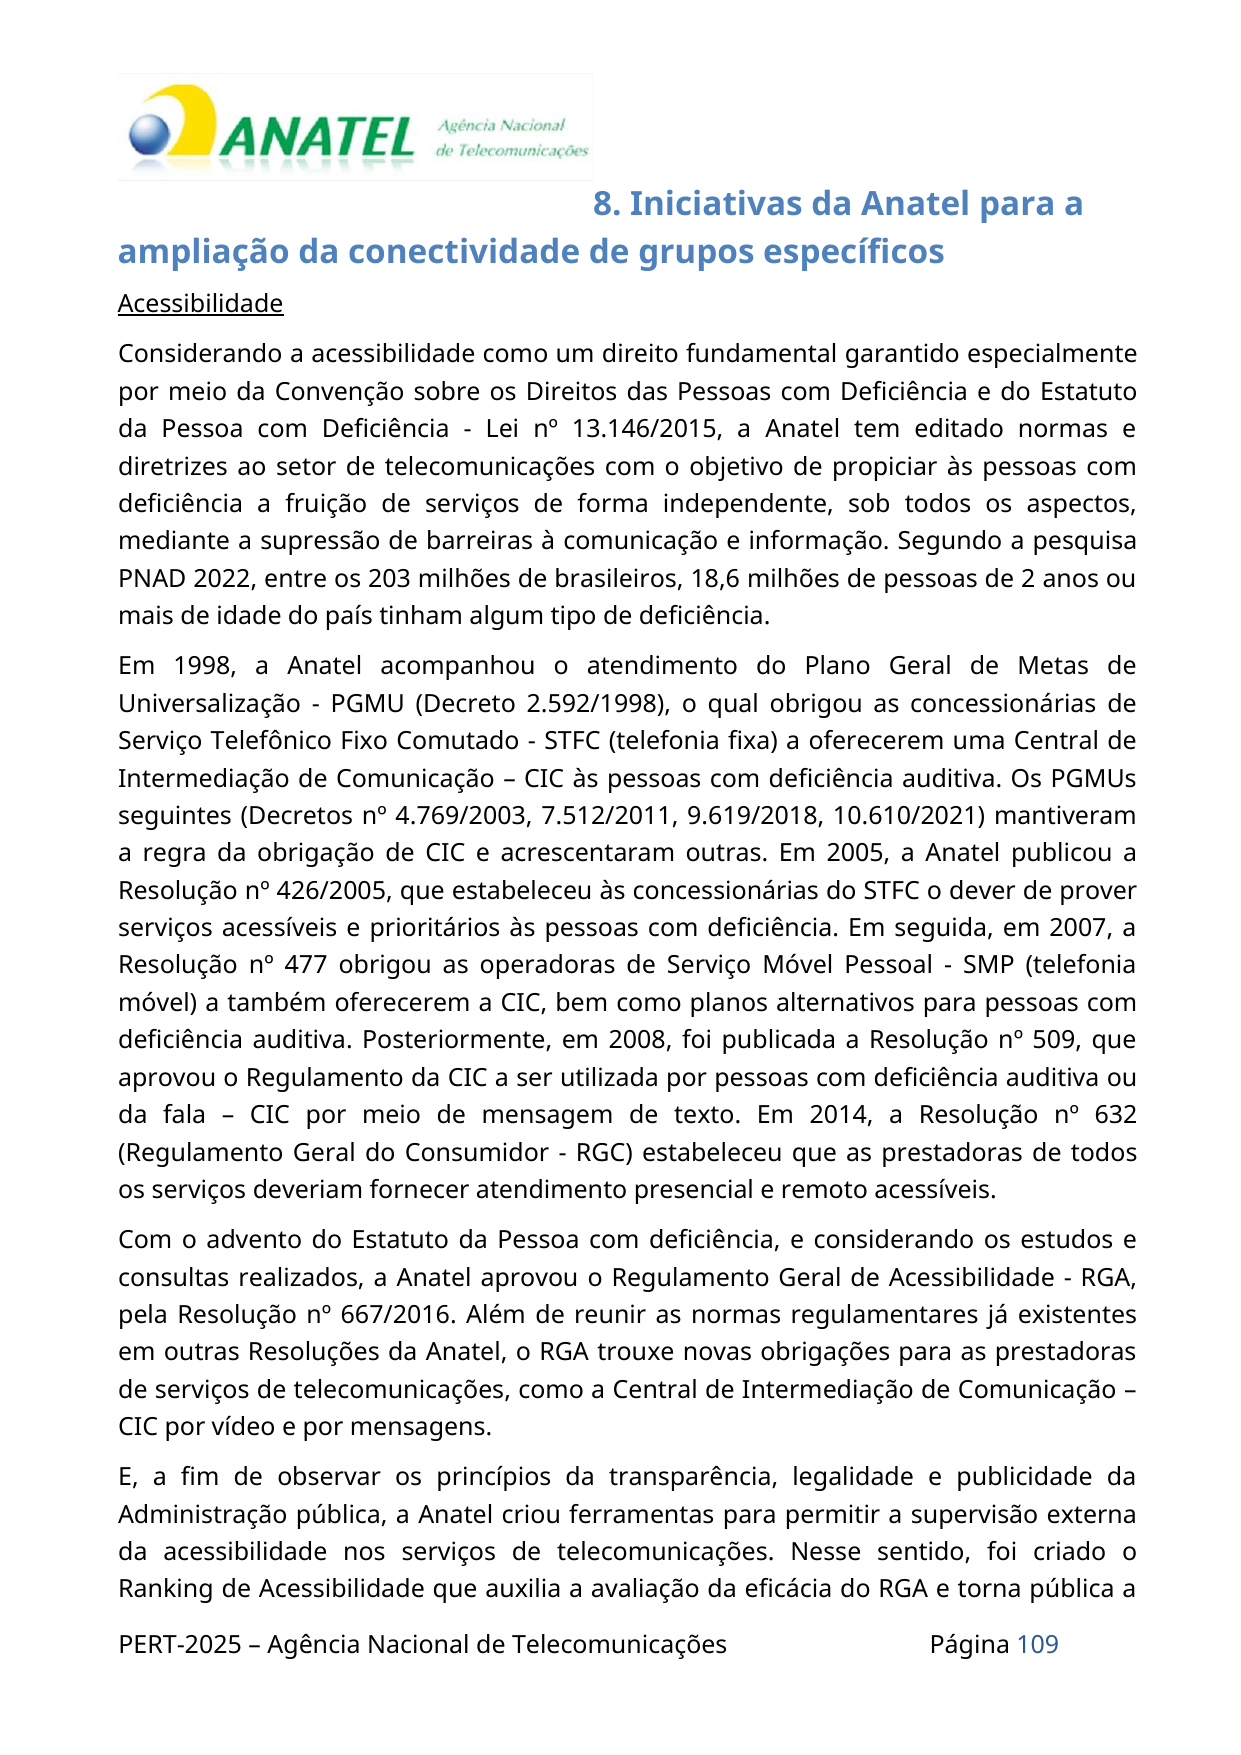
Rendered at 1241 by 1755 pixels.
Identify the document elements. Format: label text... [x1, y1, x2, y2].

subtitle 8. Iniciativas da Anatel para a ampliação da conectividade de grupos específicos [117, 180, 1139, 273]
subtitle Acessibilidade [117, 286, 1139, 320]
text Em 1998, a Anatel acompanhou o atendimento do Plano Geral de Metas de Universalização - PGMU (Decreto 2.592/1998), o qual obrigou as concessionárias de Serviço Telefônico Fixo Comutado - STFC (telefonia fixa) a oferecerem uma Central de Intermediação de Comunicação – CIC às pessoas com deficiência auditiva. Os PGMUs seguintes (Decretos nº 4.769/2003, 7.512/2011, 9.619/2018, 10.610/2021) mantiveram a regra da obrigação de CIC e acrescentaram outras. Em 2005, a Anatel publicou a Resolução nº 426/2005, que estabeleceu às concessionárias do STFC o dever de prover serviços acessíveis e prioritários às pessoas com deficiência. Em seguida, em 2007, a Resolução nº 477 obrigou as operadoras de Serviço Móvel Pessoal - SMP (telefonia móvel) a também oferecerem a CIC, bem como planos alternativos para pessoas com deficiência auditiva. Posteriormente, em 2008, foi publicada a Resolução nº 509, que aprovou o Regulamento da CIC a ser utilizada por pessoas com deficiência auditiva ou da fala – CIC por meio de mensagem de texto. Em 2014, a Resolução nº 632 (Regulamento Geral do Consumidor - RGC) estabeleceu que as prestadoras de todos os serviços deveriam fornecer atendimento presencial e remoto acessíveis. [118, 648, 1138, 1206]
text Considerando a acessibilidade como um direito fundamental garantido especialmente por meio da Convenção sobre os Direitos das Pessoas com Deficiência e do Estatuto da Pessoa com Deficiência - Lei nº 13.146/2015, a Anatel tem editado normas e diretrizes ao setor de telecomunicações com o objetivo de propiciar às pessoas com deficiência a fruição de serviços de forma independente, sob todos os aspectos, mediante a supressão de barreiras à comunicação e informação. Segundo a pesquisa PNAD 2022, entre os 203 milhões de brasileiros, 18,6 milhões de pessoas de 2 anos ou mais de idade do país tinham algum tipo de deficiência. [118, 336, 1138, 632]
text Com o advento do Estatuto da Pessoa com deficiência, e considerando os estudos e consultas realizados, a Anatel aprovou o Regulamento Geral de Acessibilidade - RGA, pela Resolução nº 667/2016. Além de reunir as normas regulamentares já existentes em outras Resoluções da Anatel, o RGA trouxe novas obrigações para as prestadoras de serviços de telecomunicações, como a Central de Intermediação de Comunicação – CIC por vídeo e por mensagens. [118, 1222, 1138, 1443]
text E, a fim de observar os princípios da transparência, legalidade e publicidade da Administração pública, a Anatel criou ferramentas para permitir a supervisão externa da acessibilidade nos serviços de telecomunicações. Nesse sentido, foi criado o Ranking de Acessibilidade que auxilia a avaliação da eficácia do RGA e torna pública a [118, 1459, 1138, 1605]
